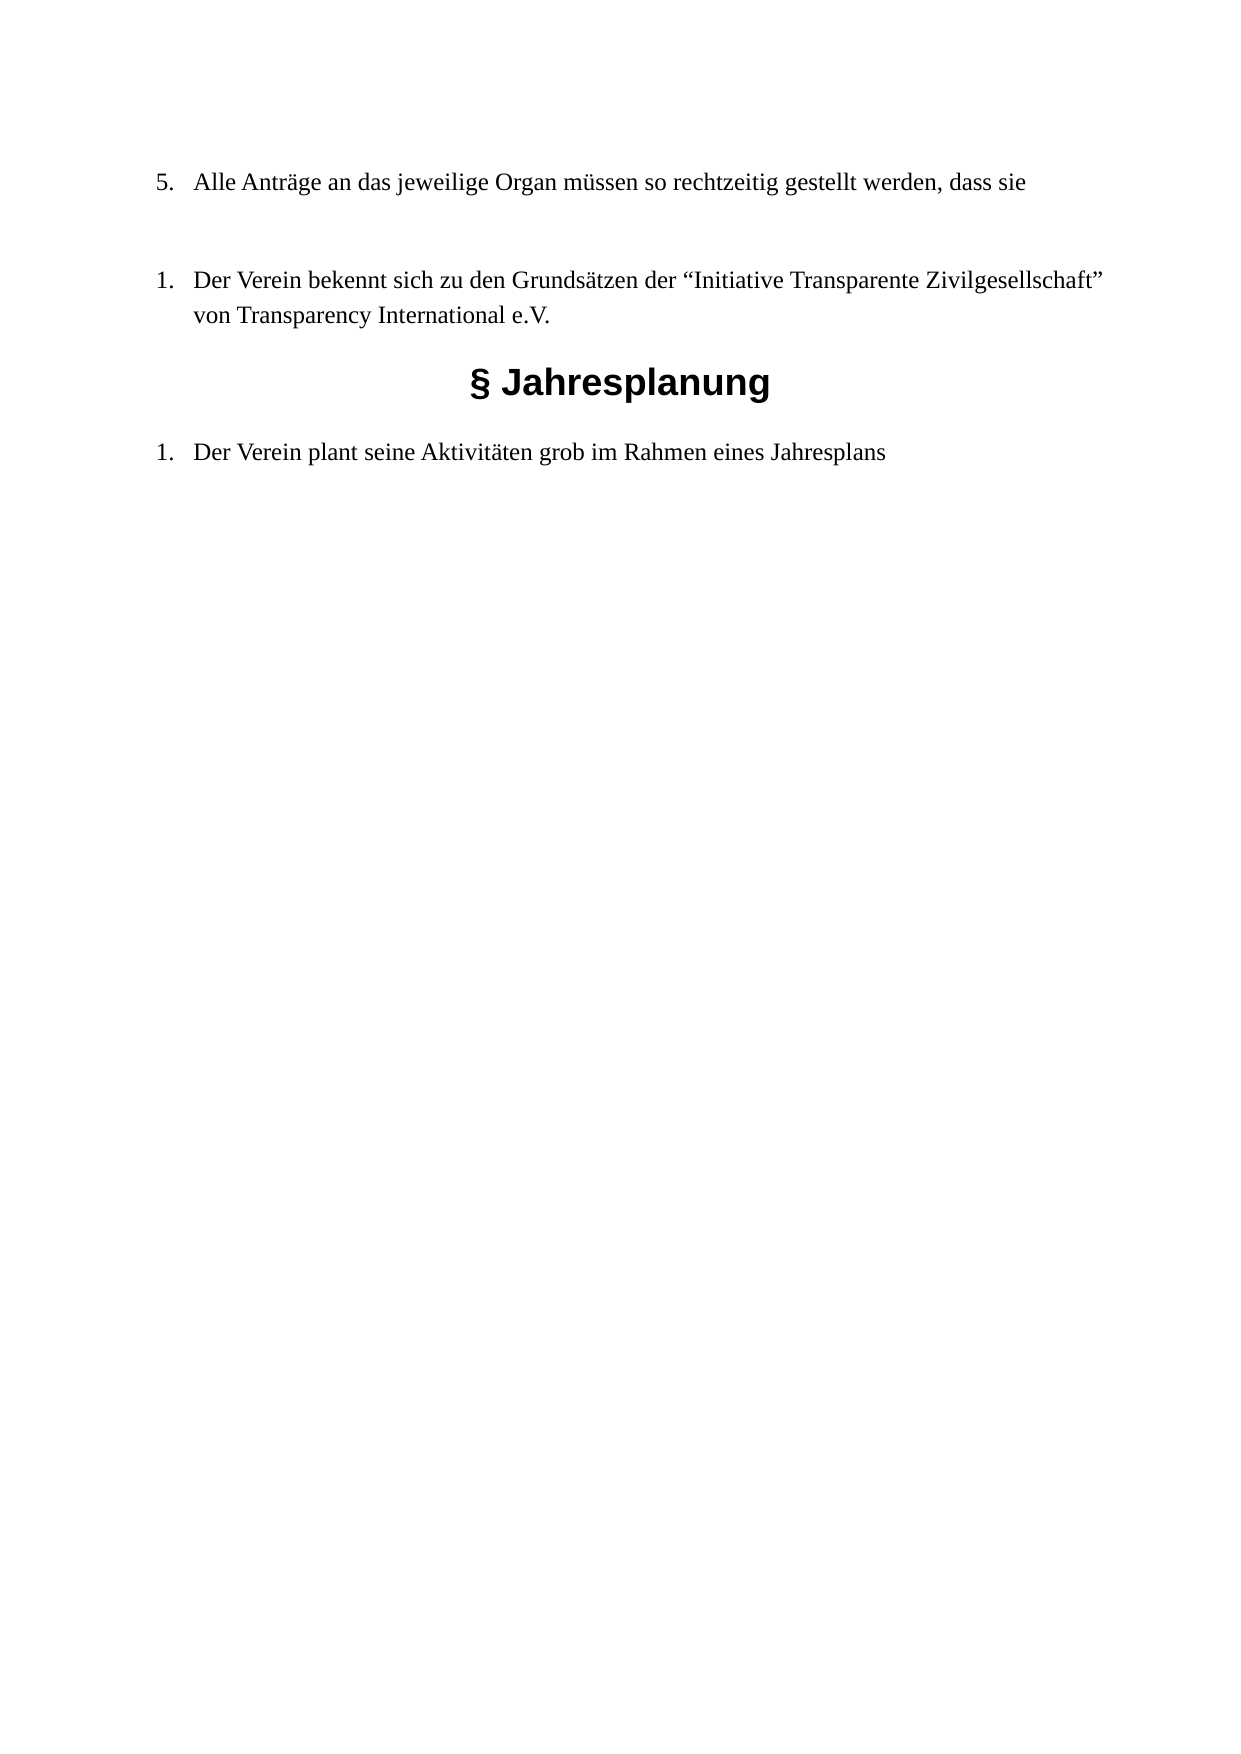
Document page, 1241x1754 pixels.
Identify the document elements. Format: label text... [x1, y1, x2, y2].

list Alle Anträge an das jeweilige Organ müssen so rechtzeitig gestellt werden, dass sie [156, 167, 1122, 196]
subtitle § Jahresplanung [118, 359, 1122, 403]
list Der Verein plant seine Aktivitäten grob im Rahmen eines Jahresplans [156, 437, 1122, 466]
list Der Verein bekennt sich zu den Grundsätzen der “Initiative Transparente Zivilgesellschaft” von Transparency International e.V. [156, 265, 1122, 328]
